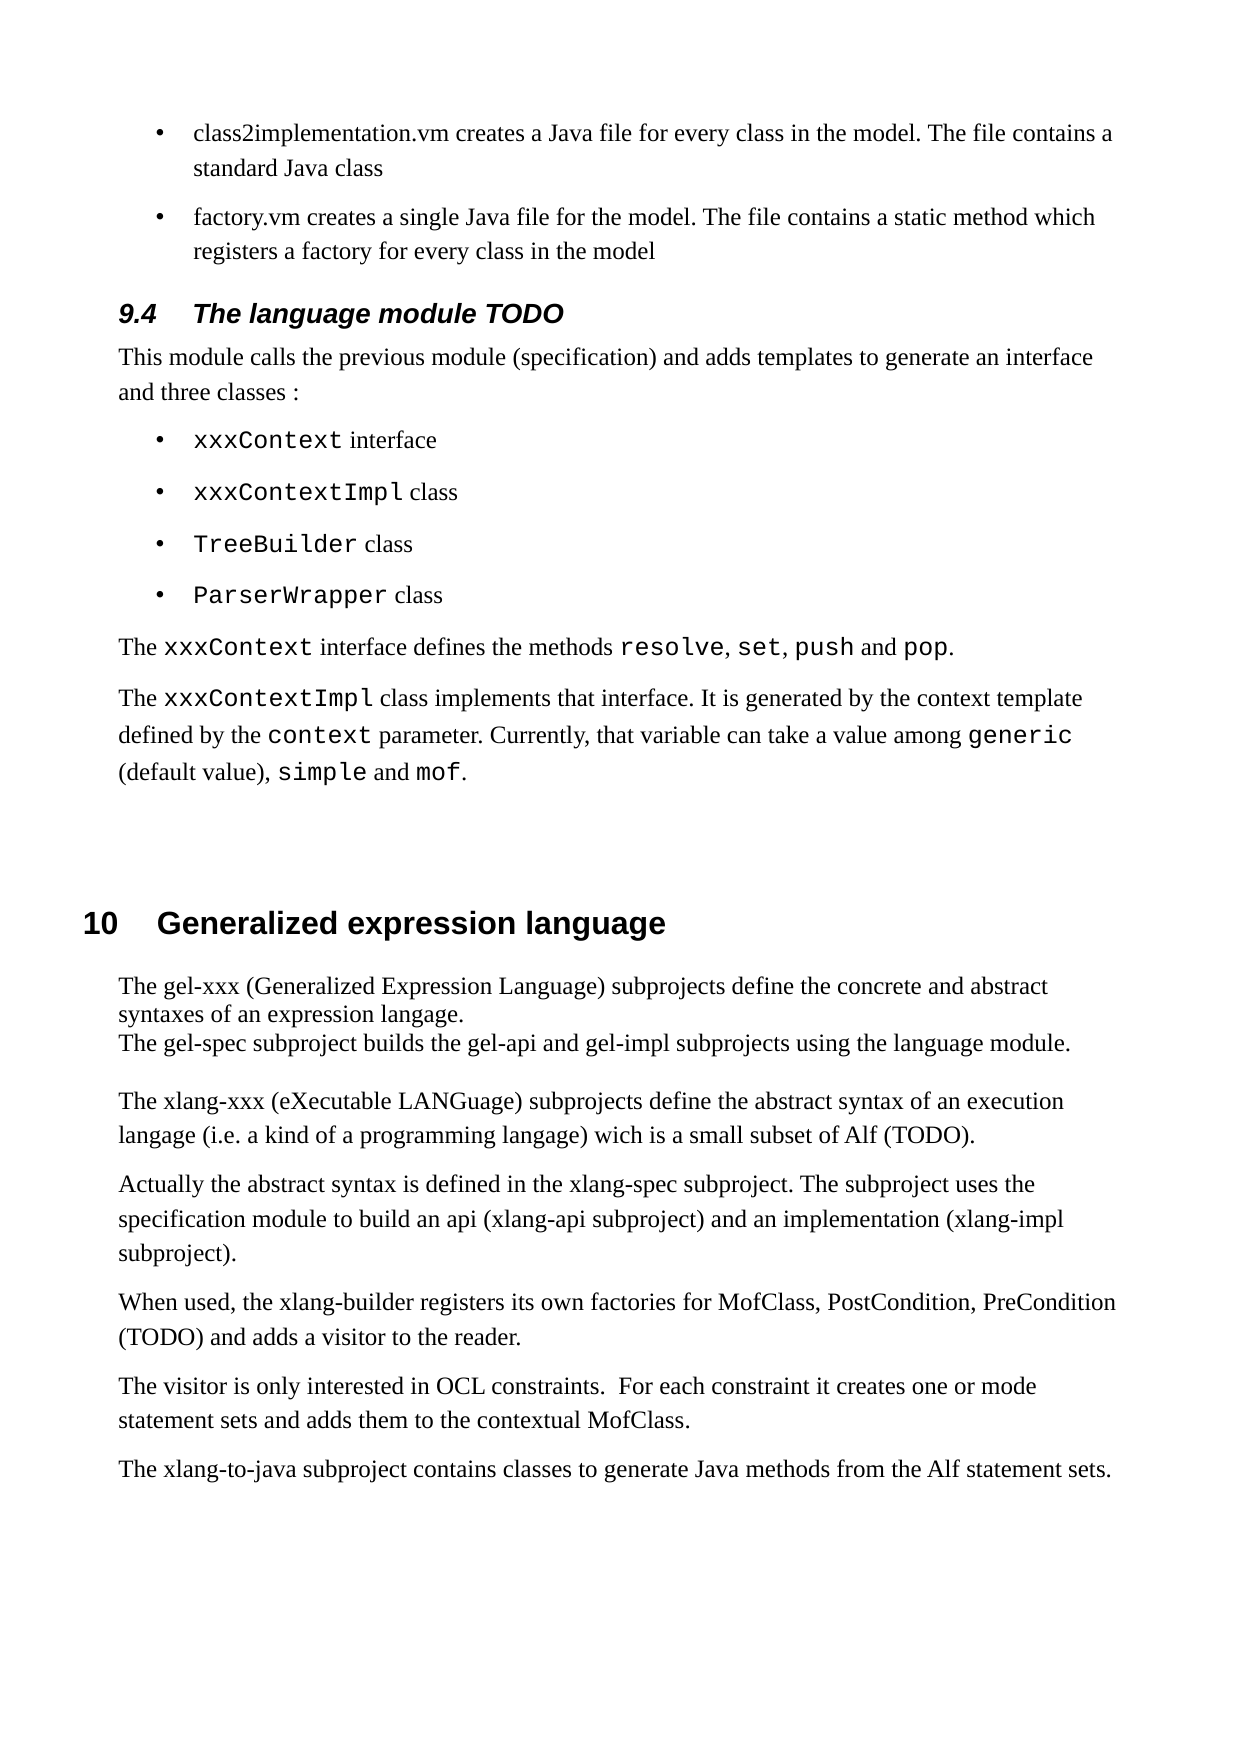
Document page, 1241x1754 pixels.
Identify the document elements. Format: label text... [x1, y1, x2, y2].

list factory.vm creates a single Java file for the model. The file contains a static method which registers a factory for every class in the model [156, 202, 1122, 265]
subtitle The language module TODO [118, 298, 1122, 329]
text When used, the xlang-builder registers its own factories for MofClass, PostCondition, PreCondition (TODO) and adds a visitor to the reader. [118, 1287, 1122, 1351]
list ParserWrapper class [156, 580, 1122, 611]
text This module calls the previous module (specification) and adds templates to generate an interface and three classes : [118, 342, 1122, 405]
list TreeBuilder class [156, 529, 1122, 559]
text The gel-xxx (Generalized Expression Language) subprojects define the concrete and abstract syntaxes of an expression langage. [118, 971, 1122, 1028]
text The xlang-to-java subproject contains classes to generate Java methods from the Alf statement sets. [118, 1454, 1122, 1483]
list xxxContext interface [156, 426, 1122, 456]
subtitle Generalized expression language [83, 904, 1122, 941]
text The xlang-xxx (eXecutable LANGuage) subprojects define the abstract syntax of an execution langage (i.e. a kind of a programming langage) wich is a small subset of Alf (TODO). [118, 1086, 1122, 1149]
text The xxxContextImpl class implements that interface. It is generated by the context template defined by the context parameter. Currently, that variable can take a value among generic (default value), simple and mof. [118, 683, 1122, 787]
text The xxxContext interface defines the methods resolve, set, push and pop. [118, 632, 1122, 663]
text Actually the abstract syntax is defined in the xlang-spec subproject. The subproject uses the specification module to build an api (xlang-api subproject) and an implementation (xlang-impl subproject). [118, 1169, 1122, 1267]
text The visitor is only interested in OCL constraints. For each constraint it creates one or mode statement sets and adds them to the contextual MofClass. [118, 1371, 1122, 1434]
list class2implementation.vm creates a Java file for every class in the model. The file contains a standard Java class [156, 118, 1122, 181]
list xxxContextImpl class [156, 477, 1122, 508]
text The gel-spec subproject builds the gel-api and gel-impl subprojects using the language module. [118, 1028, 1122, 1057]
